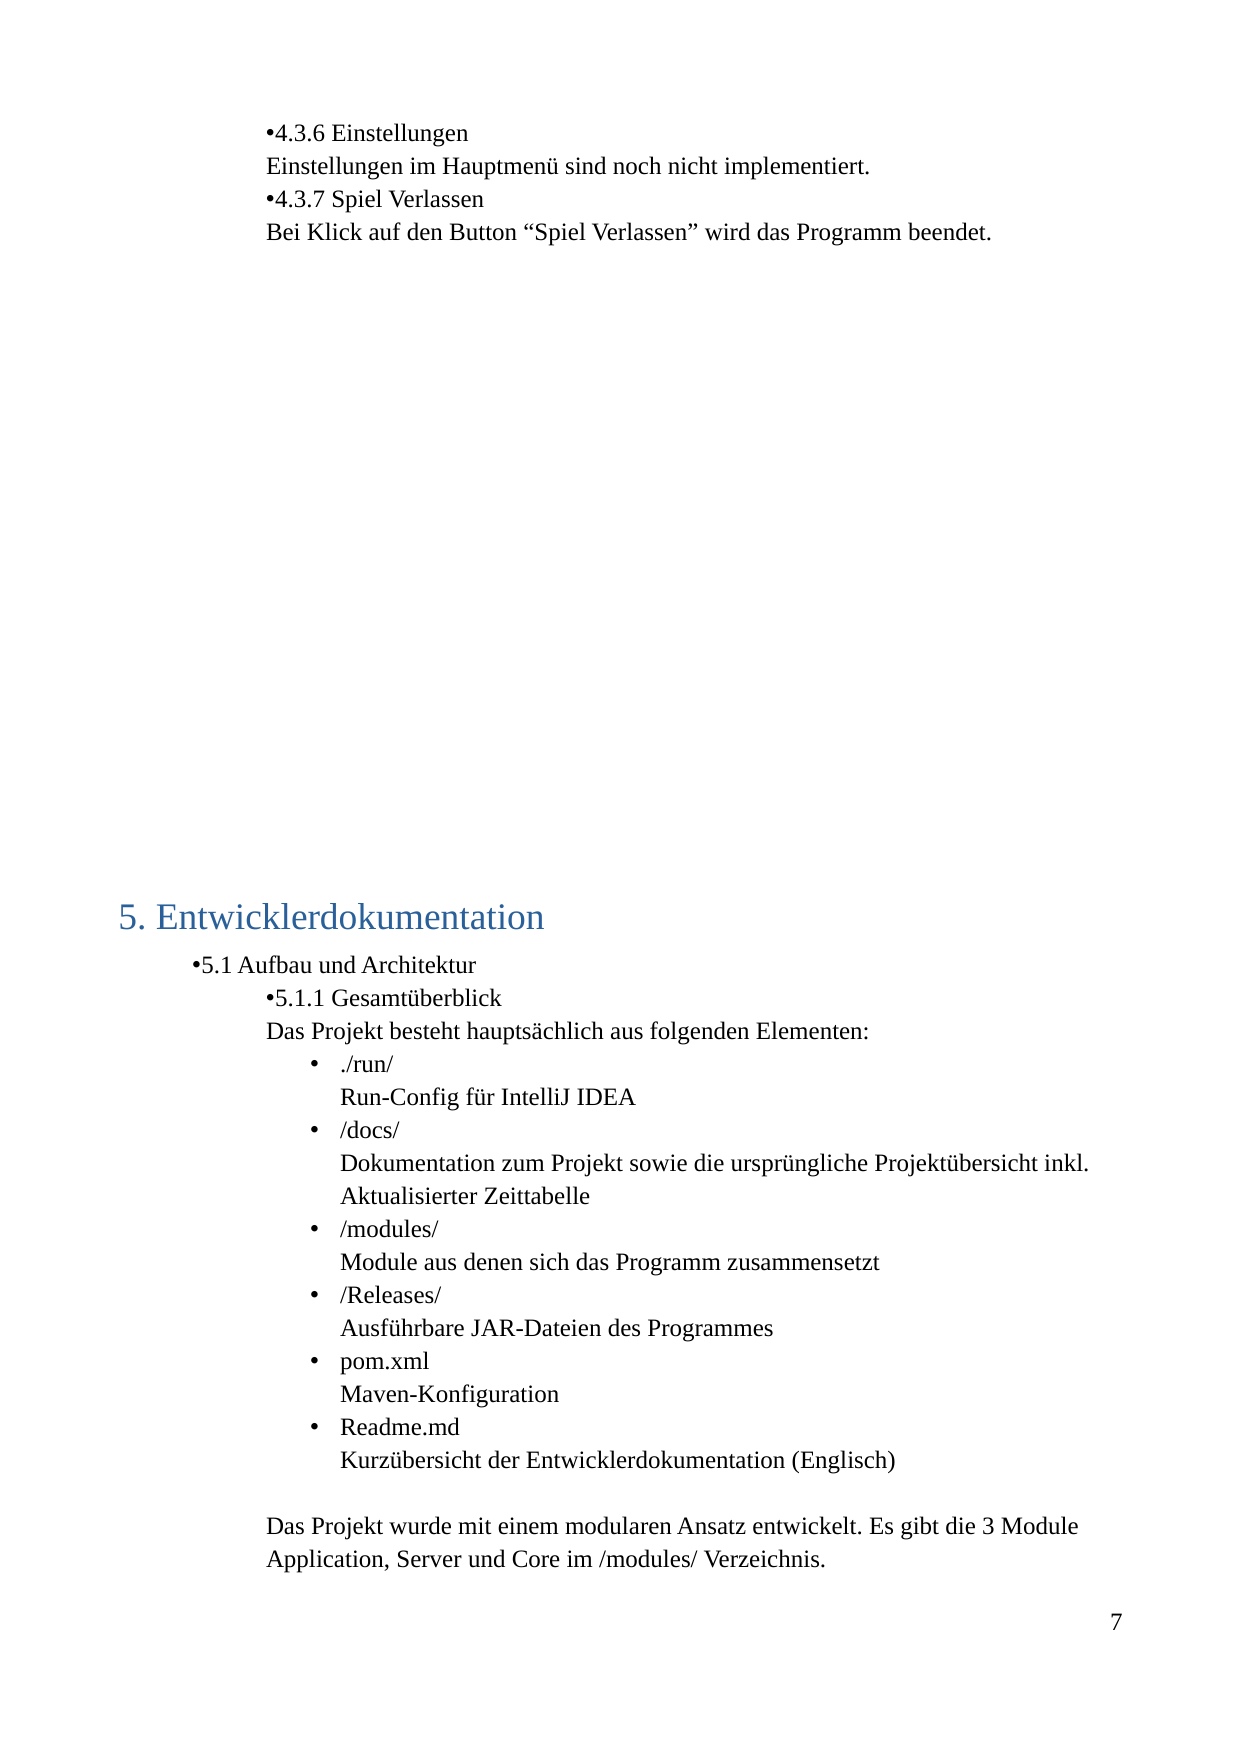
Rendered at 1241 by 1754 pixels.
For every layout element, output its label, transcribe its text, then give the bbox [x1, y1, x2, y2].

list 5.1 Aufbau und Architektur [118, 950, 1122, 978]
list Das Projekt wurde mit einem modularen Ansatz entwickelt. Es gibt die 3 Module Application, Server und Core im /modules/ Verzeichnis. [118, 1511, 1122, 1573]
list Readme.md [310, 1412, 1122, 1441]
list Bei Klick auf den Button “Spiel Verlassen” wird das Programm beendet. [118, 217, 1122, 246]
list 4.3.7 Spiel Verlassen [118, 184, 1122, 213]
list Dokumentation zum Projekt sowie die ursprüngliche Projektübersicht inkl. Aktualisierter Zeittabelle [310, 1148, 1122, 1209]
list Run-Config für IntelliJ IDEA [310, 1082, 1122, 1111]
list Einstellungen im Hauptmenü sind noch nicht implementiert. [118, 151, 1122, 180]
list pom.xml [310, 1346, 1122, 1375]
list /Releases/ Ausführbare JAR-Dateien des Programmes [310, 1280, 1122, 1342]
list Kurzübersicht der Entwicklerdokumentation (Englisch) [310, 1445, 1122, 1474]
subtitle 5. Entwicklerdokumentation [118, 894, 1122, 937]
list 4.3.6 Einstellungen [118, 118, 1122, 147]
list 5.1.1 Gesamtüberblick Das Projekt besteht hauptsächlich aus folgenden Elementen: [118, 983, 1122, 1044]
list /modules/ Module aus denen sich das Programm zusammensetzt [310, 1214, 1122, 1276]
list ./run/ [310, 1049, 1122, 1077]
list Maven-Konfiguration [310, 1379, 1122, 1408]
list /docs/ [310, 1115, 1122, 1143]
